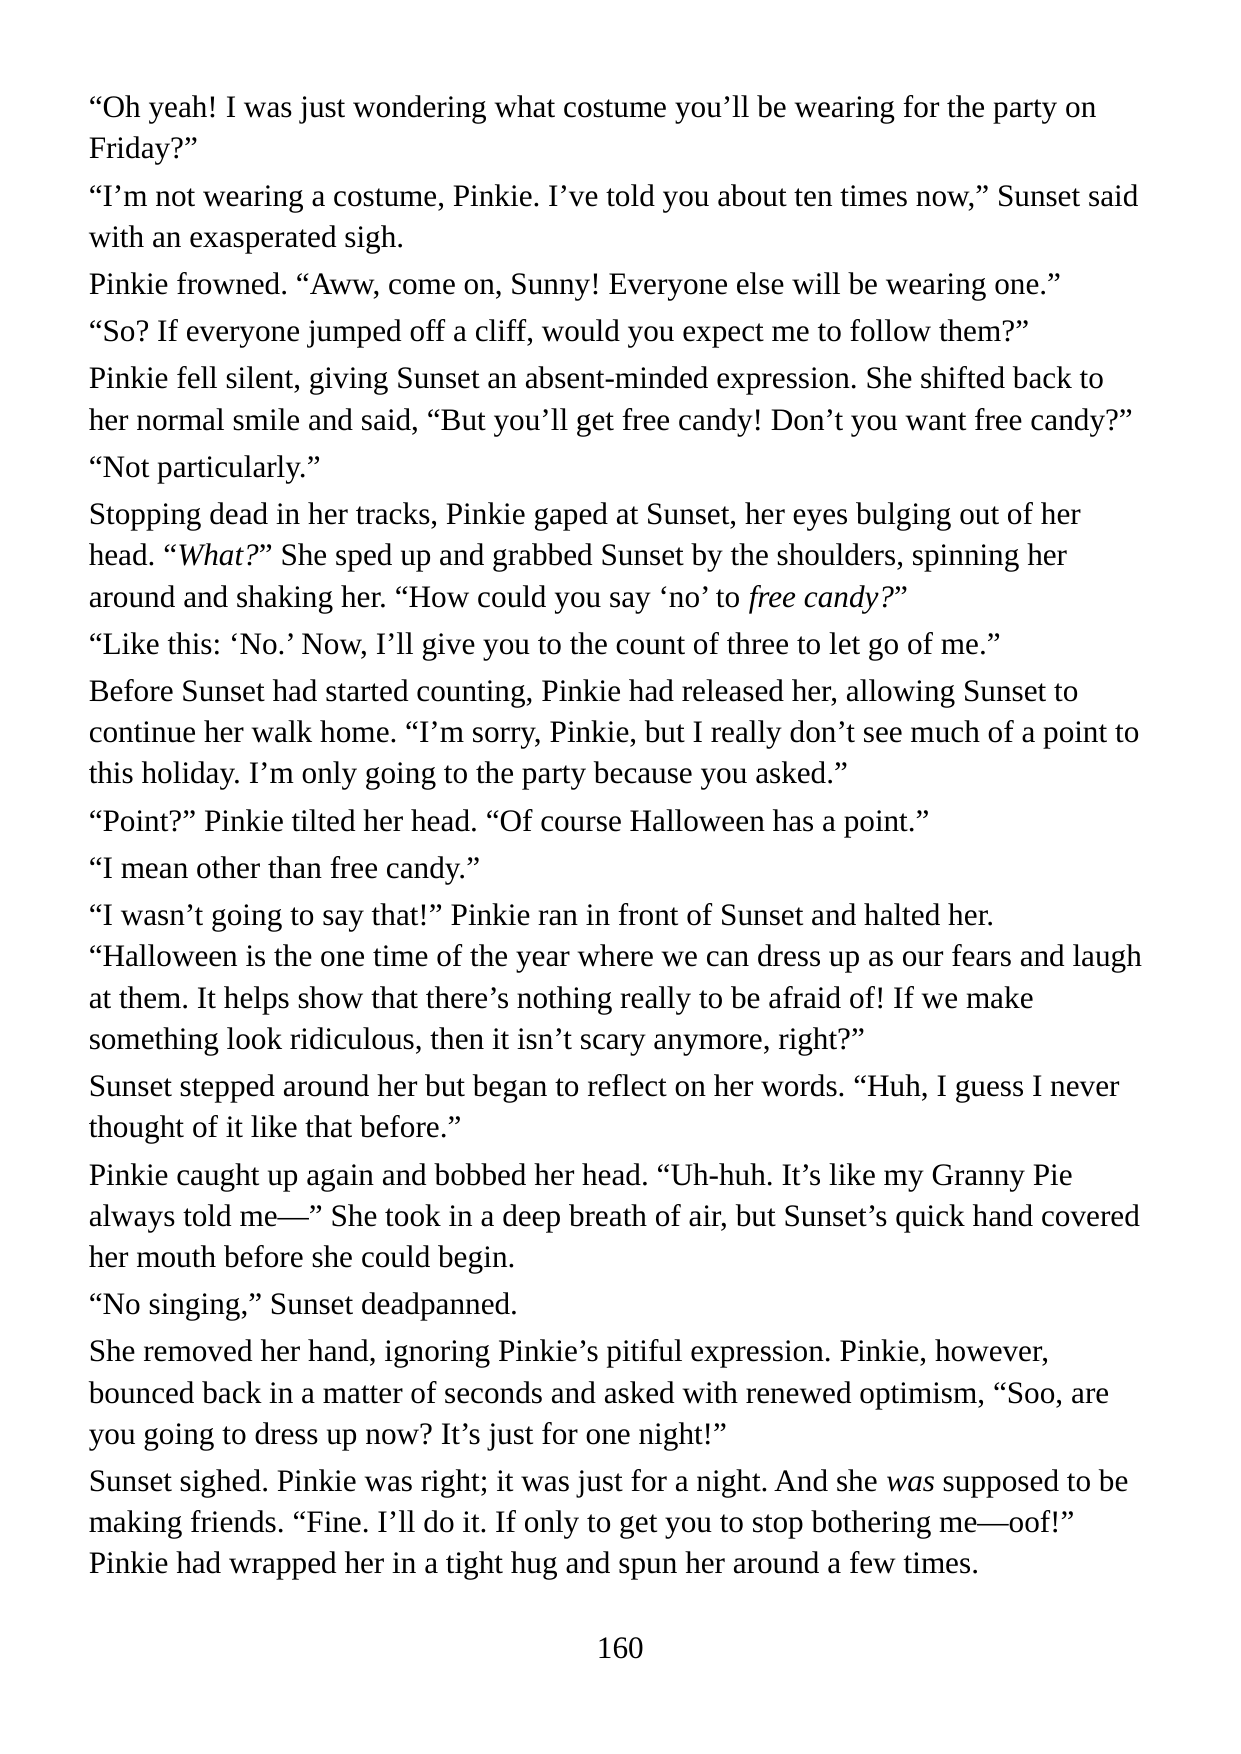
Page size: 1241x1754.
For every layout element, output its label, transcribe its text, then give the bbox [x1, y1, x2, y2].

text “Oh yeah! I was just wondering what costume you’ll be wearing for the party on Friday?” [88, 88, 1152, 166]
text “Point?” Pinkie tilted her head. “Of course Halloween has a point.” [88, 802, 1152, 838]
text Sunset stepped around her but began to reflect on her words. “Huh, I guess I never thought of it like that before.” [88, 1067, 1152, 1144]
text “No singing,” Sunset deadpanned. [88, 1285, 1152, 1321]
text “Not particularly.” [88, 448, 1152, 484]
text Pinkie fell silent, giving Sunset an absent-minded expression. She shifted back to her normal smile and said, “But you’ll get free candy! Don’t you want free candy?” [88, 360, 1152, 437]
text Pinkie frowned. “Aww, come on, Sunny! Everyone else will be wearing one.” [88, 265, 1152, 301]
text “So? If everyone jumped off a cliff, would you expect me to follow them?” [88, 313, 1152, 348]
text She removed her hand, ignoring Pinkie’s pitiful expression. Pinkie, however, bounced back in a matter of seconds and asked with renewed optimism, “Soo, are you going to dress up now? It’s just for one night!” [88, 1333, 1152, 1451]
text “Like this: ‘No.’ Now, I’ll give you to the count of three to let go of me.” [88, 625, 1152, 661]
text “I’m not wearing a costume, Pinkie. I’ve told you about ten times now,” Sunset said with an exasperated sigh. [88, 177, 1152, 254]
text “I wasn’t going to say that!” Pinkie ran in front of Sunset and halted her. “Halloween is the one time of the year where we can dress up as our fears and laugh at them. It helps show that there’s nothing really to be afraid of! If we make something look ridiculous, then it isn’t scary anymore, right?” [88, 896, 1152, 1056]
text Before Sunset had started counting, Pinkie had released her, allowing Sunset to continue her walk home. “I’m sorry, Pinkie, but I really don’t see much of a point to this holiday. I’m only going to the party because you asked.” [88, 672, 1152, 791]
text Sunset sighed. Pinkie was right; it was just for a night. And she was supposed to be making friends. “Fine. I’ll do it. If only to get you to stop bothering me—oof!” Pinkie had wrapped her in a tight hug and spun her around a few times. [88, 1462, 1152, 1581]
text Stopping dead in her tracks, Pinkie gaped at Sunset, her eyes bulging out of her head. “What?” She sped up and grabbed Sunset by the shoulders, spinning her around and shaking her. “How could you say ‘no’ to free candy?” [88, 495, 1152, 614]
text Pinkie caught up again and bobbed her head. “Uh-huh. It’s like my Granny Pie always told me—” She took in a deep breath of air, but Sunset’s quick hand covered her mouth before she could begin. [88, 1156, 1152, 1274]
text “I mean other than free candy.” [88, 849, 1152, 885]
